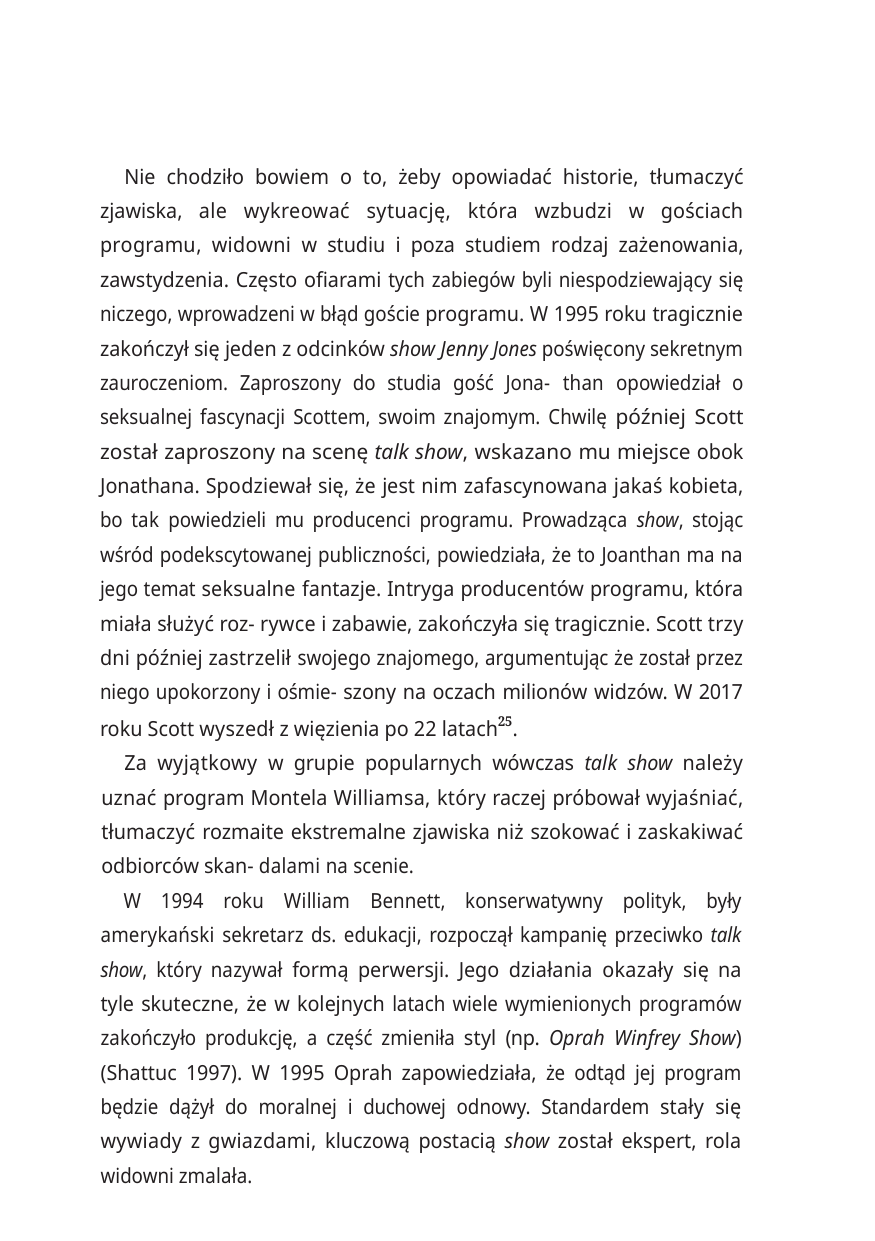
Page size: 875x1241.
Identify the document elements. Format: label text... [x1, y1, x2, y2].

text W 1994 roku William Bennett, konserwatywny polityk, były amerykański sekretarz ds. edukacji, rozpoczął kampanię przeciwko talk show, który nazywał formą perwersji. Jego działania okazały się na tyle skuteczne, że w kolejnych latach wiele wymienionych programów zakończyło produkcję, a część zmieniła styl (np. Oprah Winfrey Show) (Shattuc 1997). W 1995 Oprah zapowiedziała, że odtąd jej program będzie dążył do moralnej i duchowej odnowy. Standardem stały się wywiady z gwiazdami, kluczową postacią show został ekspert, rola widowni zmalała. [100, 886, 742, 1189]
text Za wyjątkowy w grupie popularnych wówczas talk show należy uznać program Montela Williamsa, który raczej próbował wyjaśniać, tłumaczyć rozmaite ekstremalne zjawiska niż szokować i zaskakiwać odbiorców skan- dalami na scenie. [101, 748, 743, 880]
text Nie chodziło bowiem o to, żeby opowiadać historie, tłumaczyć zjawiska, ale wykreować sytuację, która wzbudzi w gościach programu, widowni w studiu i poza studiem rodzaj zażenowania, zawstydzenia. Często ofiarami tych zabiegów byli niespodziewający się niczego, wprowadzeni w błąd goście programu. W 1995 roku tragicznie zakończył się jeden z odcinków show Jenny Jones poświęcony sekretnym zauroczeniom. Zaproszony do studia gość Jona- than opowiedział o seksualnej fascynacji Scottem, swoim znajomym. Chwilę później Scott został zaproszony na scenę talk show, wskazano mu miejsce obok Jonathana. Spodziewał się, że jest nim zafascynowana jakaś kobieta, bo tak powiedzieli mu producenci programu. Prowadząca show, stojąc wśród podekscytowanej publiczności, powiedziała, że to Joanthan ma na jego temat seksualne fantazje. Intryga producentów programu, która miała służyć roz- rywce i zabawie, zakończyła się tragicznie. Scott trzy dni później zastrzelił swojego znajomego, argumentując że został przez niego upokorzony i ośmie- szony na oczach milionów widzów. W 2017 roku Scott wyszedł z więzienia po 22 latach25. [100, 162, 743, 742]
